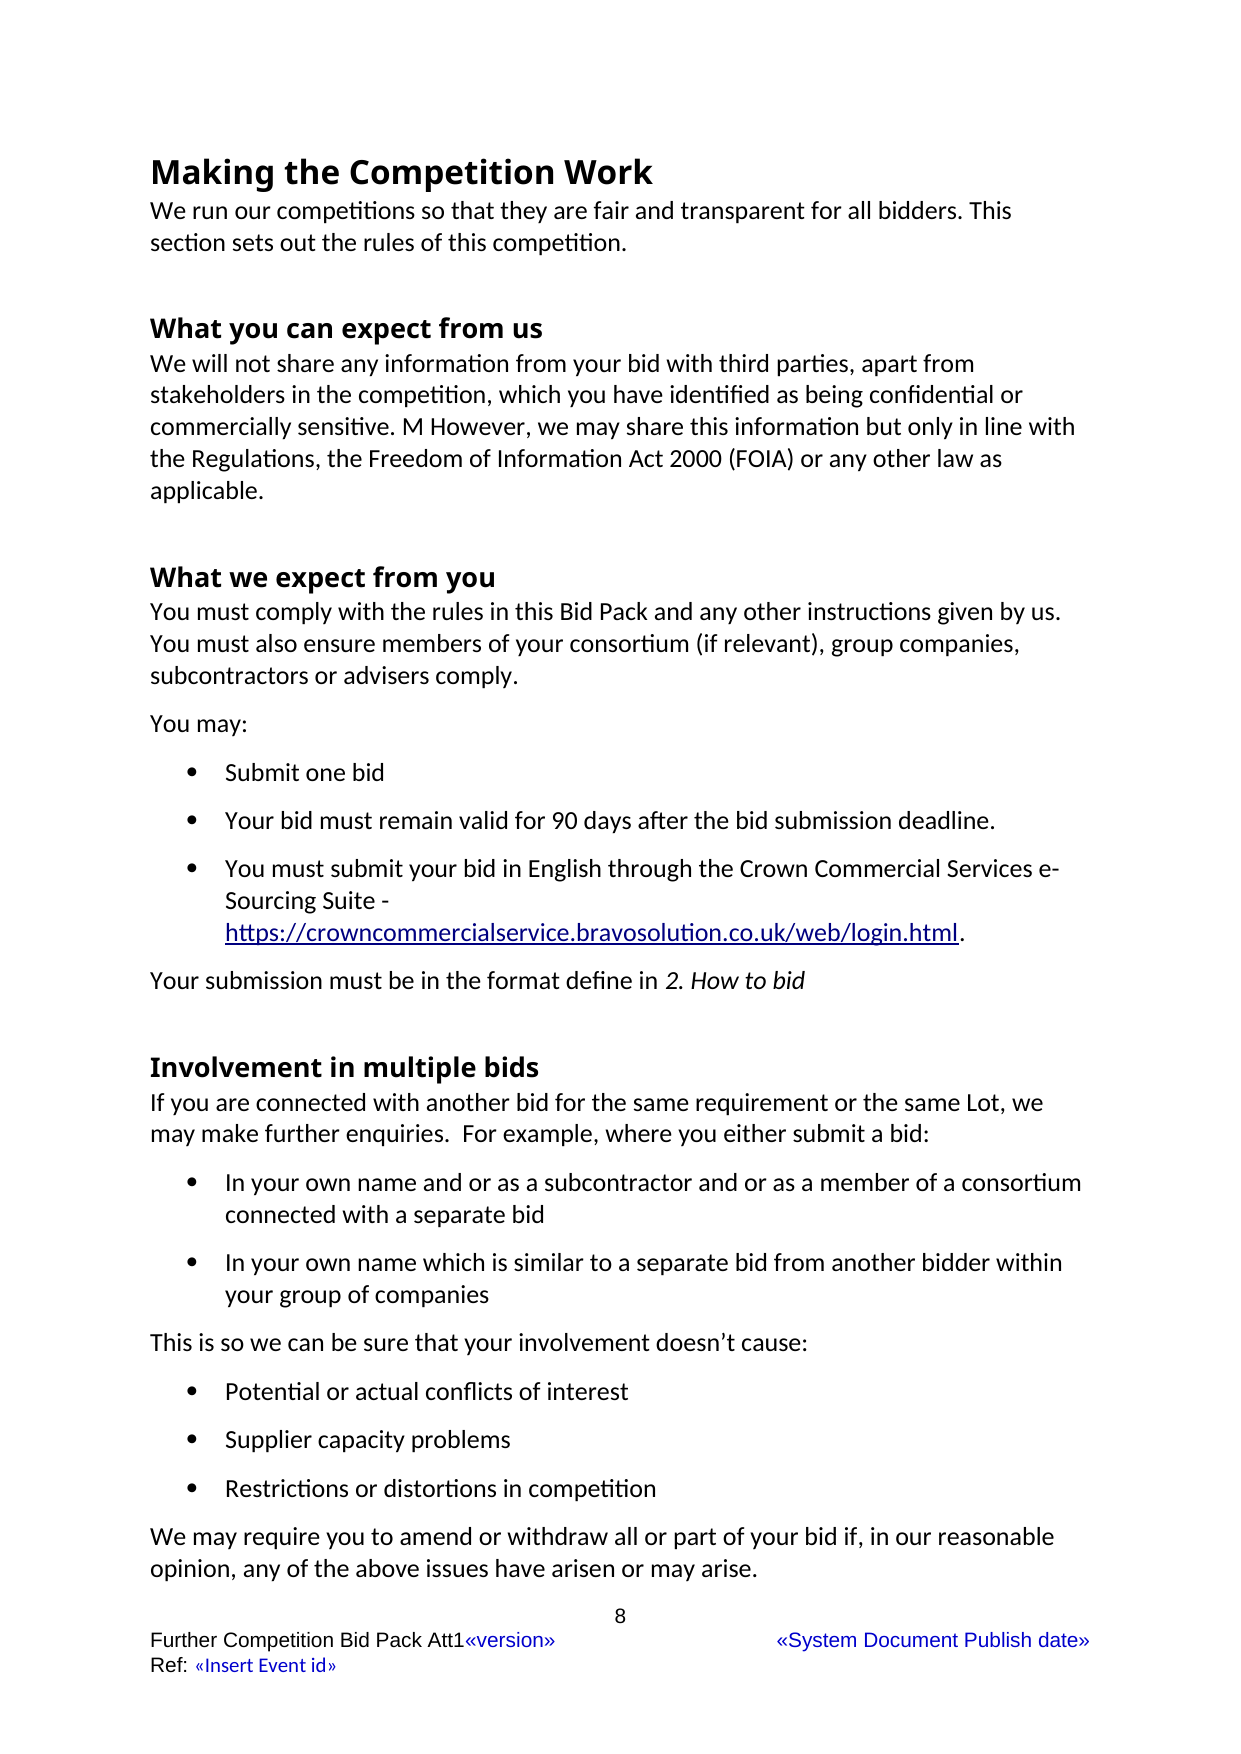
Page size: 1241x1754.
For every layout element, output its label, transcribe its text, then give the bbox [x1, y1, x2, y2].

subtitle What you can expect from us [150, 310, 1090, 347]
list In your own name which is similar to a separate bid from another bidder within your group of companies [187, 1246, 1090, 1310]
text We will not share any information from your bid with third parties, apart from stakeholders in the competition, which you have identified as being confidential or commercially sensitive. M However, we may share this information but only in line with the Regulations, the Freedom of Information Act 2000 (FOIA) or any other law as applicable. [150, 347, 1090, 537]
subtitle Involvement in multiple bids [150, 1049, 1090, 1086]
text You must comply with the rules in this Bid Pack and any other instructions given by us. You must also ensure members of your consortium (if relevant), group companies, subcontractors or advisers comply. [150, 595, 1090, 691]
list Restrictions or distortions in competition [187, 1472, 1090, 1503]
text We may require you to amend or withdraw all or part of your bid if, in our reasonable opinion, any of the above issues have arisen or may arise. [150, 1520, 1090, 1584]
text You may: [150, 707, 1090, 739]
list You must submit your bid in English through the Crown Commercial Services e-Sourcing Suite - https://crowncommercialservice.bravosolution.co.uk/web/login.html. [187, 852, 1090, 948]
subtitle Making the Competition Work [150, 148, 1090, 194]
text If you are connected with another bid for the same requirement or the same Lot, we may make further enquiries. For example, where you either submit a bid: [150, 1086, 1090, 1149]
list In your own name and or as a subcontractor and or as a member of a consortium connected with a separate bid [187, 1166, 1090, 1229]
list Potential or actual conflicts of interest [187, 1375, 1090, 1407]
list Submit one bid [187, 756, 1090, 787]
text This is so we can be sure that your involvement doesn’t cause: [150, 1326, 1090, 1358]
text Your submission must be in the format define in 2. How to bid [150, 964, 1090, 1028]
list Your bid must remain valid for 90 days after the bid submission deadline. [187, 804, 1090, 836]
subtitle What we expect from you [150, 558, 1090, 595]
list Supplier capacity problems [187, 1423, 1090, 1455]
text We run our competitions so that they are fair and transparent for all bidders. This section sets out the rules of this competition. [150, 194, 1090, 289]
